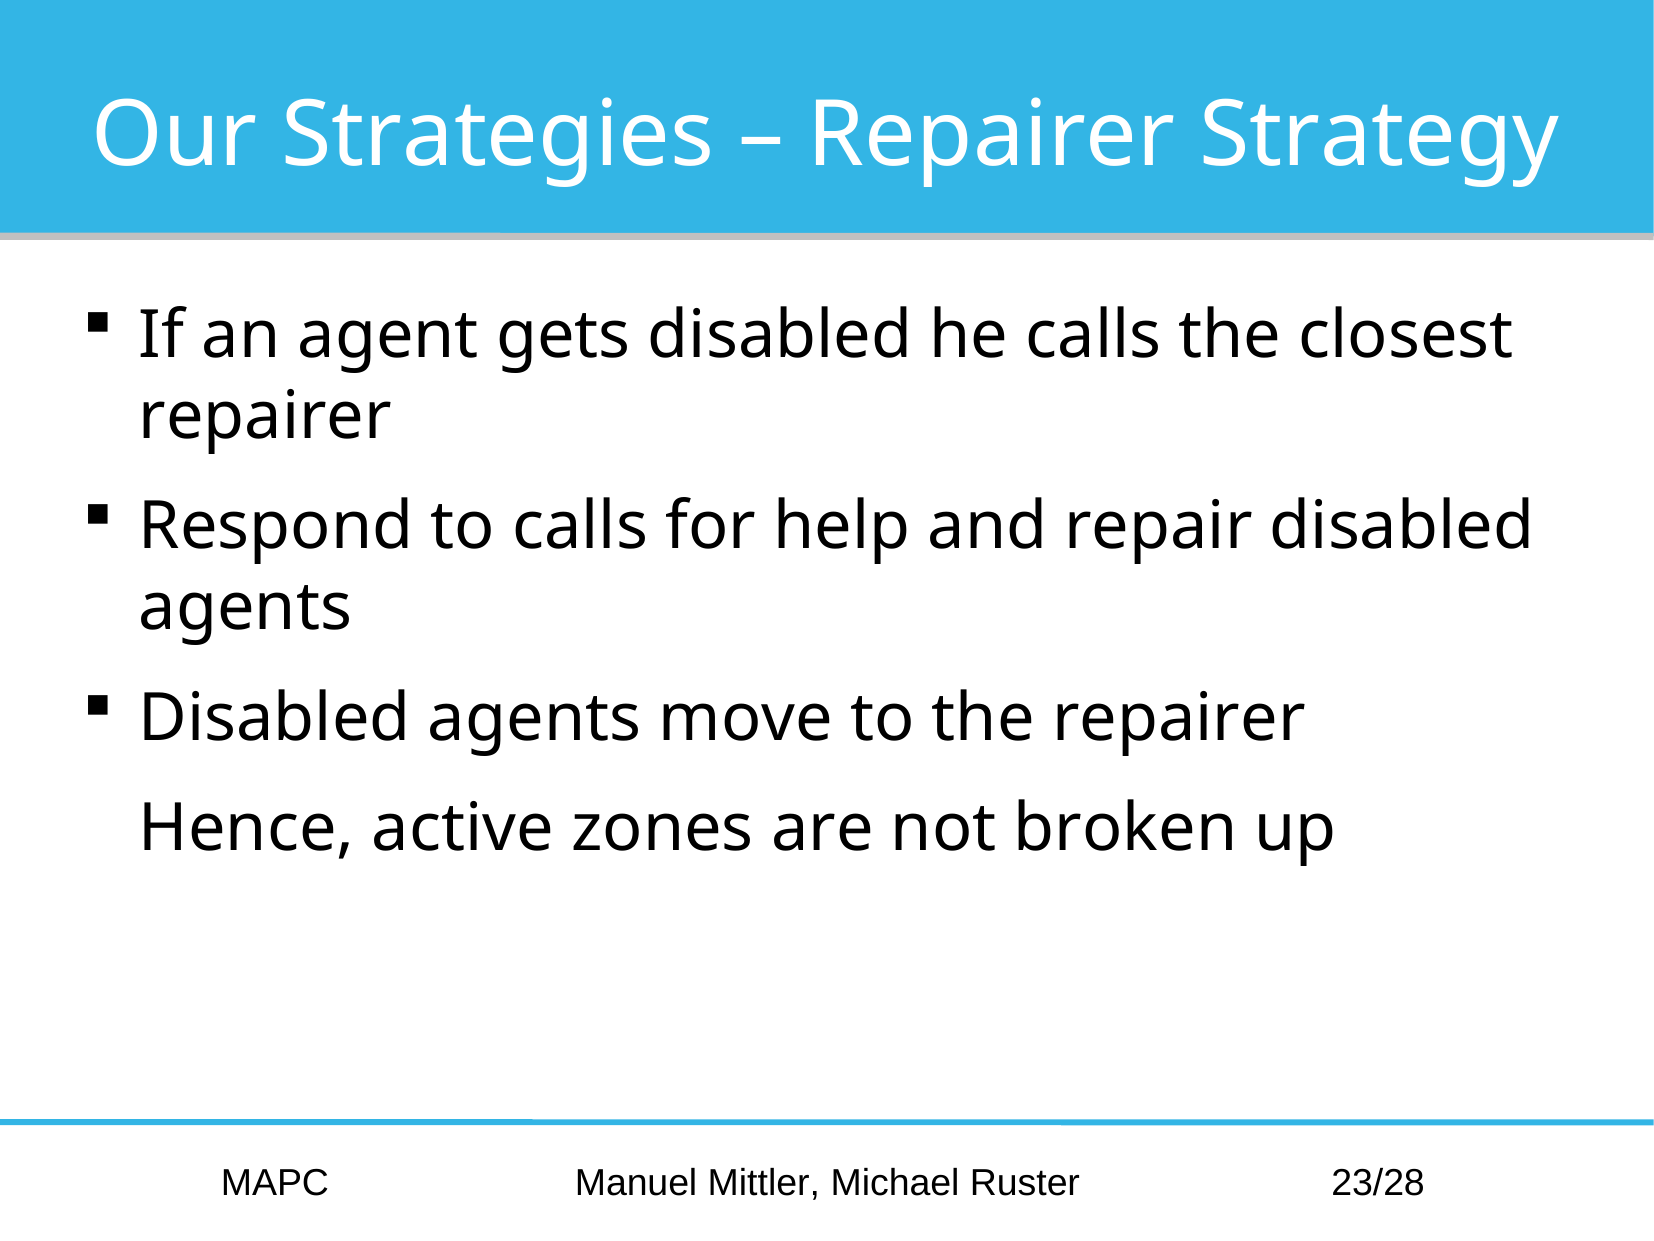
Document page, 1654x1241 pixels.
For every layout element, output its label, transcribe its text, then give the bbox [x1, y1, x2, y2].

list If an agent gets disabled he calls the closest repairer Respond to calls for help and repair disabled agents Disabled agents move to the repairer Hence, active zones are not broken up [82, 290, 1571, 1109]
title Our Strategies – Repairer Strategy [82, 49, 1571, 207]
